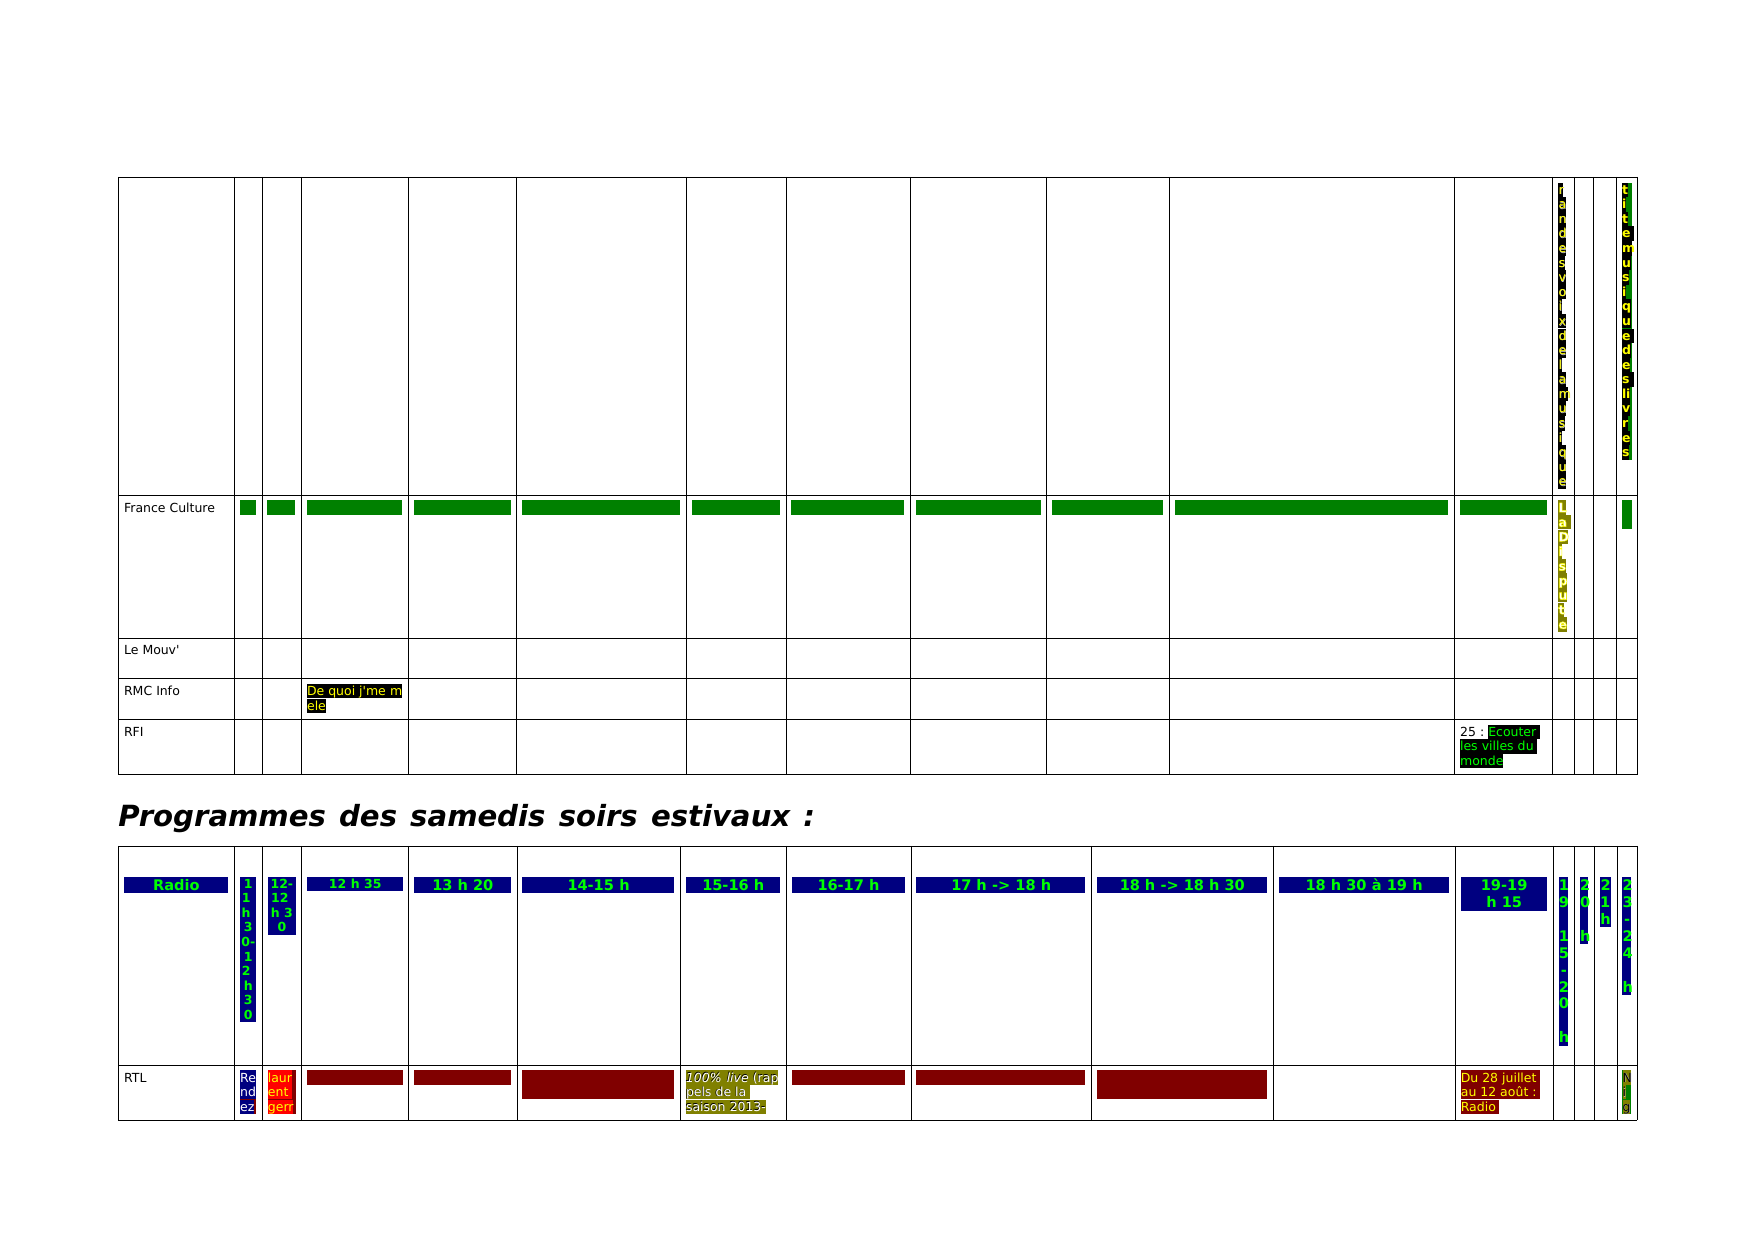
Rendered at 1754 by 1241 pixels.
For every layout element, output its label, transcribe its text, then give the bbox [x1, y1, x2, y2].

table_cell [119, 178, 234, 494]
table_cell [911, 496, 1046, 637]
table_cell Du 28 juillet au 12 août : Radio [1456, 1066, 1553, 1120]
table_cell [787, 720, 910, 774]
table_cell [911, 679, 1046, 719]
table_header 23-24 h [1618, 847, 1637, 1064]
table_header 18 h -> 18 h 30 [1092, 847, 1273, 1064]
table_cell [1575, 1066, 1594, 1120]
table_cell [302, 720, 408, 774]
table_header 19 15-20 h [1554, 847, 1574, 1064]
table_cell [263, 178, 301, 494]
table_cell [263, 679, 301, 719]
table_cell [1170, 720, 1454, 774]
table_header 17 h -> 18 h [912, 847, 1091, 1064]
table_cell France Culture [119, 496, 234, 637]
table_cell [787, 679, 910, 719]
table_cell [1170, 679, 1454, 719]
table_cell 25 : Ecouter les villes du monde [1455, 720, 1552, 774]
subtitle Programmes des samedis soirs estivaux : [118, 799, 1636, 833]
table_cell [1274, 1066, 1455, 1120]
table_cell [1595, 1066, 1617, 1120]
table_cell [235, 679, 262, 719]
table_cell [1594, 178, 1616, 494]
table_cell [1594, 639, 1616, 678]
table_cell [1617, 720, 1637, 774]
table_cell Rendez- [235, 1066, 262, 1120]
table_cell [912, 1066, 1091, 1120]
table_cell [235, 178, 262, 494]
table_header 11 h 30-12 h 30 [235, 847, 262, 1064]
table_cell [1170, 639, 1454, 678]
table_cell [1575, 496, 1593, 637]
table_cell [1047, 639, 1169, 678]
table_header 21 h [1595, 847, 1617, 1064]
table_cell [1170, 178, 1454, 494]
table_cell [1594, 496, 1616, 637]
table_cell [1047, 679, 1169, 719]
table_cell [263, 720, 301, 774]
table_cell [517, 496, 686, 637]
table_cell [1455, 496, 1552, 637]
table_cell [1594, 720, 1616, 774]
table_cell [409, 679, 516, 719]
table_cell RTL [119, 1066, 234, 1120]
table_cell [302, 178, 408, 494]
table_cell [302, 496, 408, 637]
table_cell [302, 1066, 408, 1120]
table_cell [302, 639, 408, 678]
table_cell [1047, 178, 1169, 494]
table_cell [235, 496, 262, 637]
table_cell [518, 1066, 680, 1120]
table_header 14-15 h [518, 847, 680, 1064]
table_cell [263, 639, 301, 678]
table_cell [263, 496, 301, 637]
table_header 12-12 h 30 [263, 847, 301, 1064]
table_cell [1553, 679, 1574, 719]
table_cell [1092, 1066, 1273, 1120]
table_cell [1047, 720, 1169, 774]
table_cell [409, 720, 516, 774]
table_cell [787, 1066, 911, 1120]
table_cell [1170, 496, 1454, 637]
table_cell 100% live (rappels de la saison 2013- [681, 1066, 786, 1120]
table_cell [1455, 679, 1552, 719]
table_cell La Dispute [1553, 496, 1574, 637]
table_cell [1575, 679, 1593, 719]
table_cell [1553, 720, 1574, 774]
table_cell randes voix de la musique [1553, 178, 1574, 494]
table_cell [1047, 496, 1169, 637]
table_cell [687, 639, 786, 678]
table_cell [1617, 639, 1637, 678]
table_cell [1455, 178, 1552, 494]
table_cell [1554, 1066, 1574, 1120]
table_cell RFI [119, 720, 234, 774]
table_header 13 h 20 [409, 847, 517, 1064]
table_cell [1455, 639, 1552, 678]
table_cell [1575, 720, 1593, 774]
table_cell [517, 679, 686, 719]
table_cell [787, 178, 910, 494]
table_cell [1617, 679, 1637, 719]
table_cell [409, 496, 516, 637]
table_cell [787, 639, 910, 678]
table_cell [409, 639, 516, 678]
table_header 16-17 h [787, 847, 911, 1064]
table_cell laurent gerr [263, 1066, 301, 1120]
table_cell [787, 496, 910, 637]
table_header 18 h 30 à 19 h [1274, 847, 1455, 1064]
table_header Radio [119, 847, 234, 1064]
table_cell [1575, 639, 1593, 678]
table_header 12 h 35 [302, 847, 408, 1064]
table_cell [1594, 679, 1616, 719]
table_cell [517, 639, 686, 678]
table_cell [687, 496, 786, 637]
table_cell [687, 720, 786, 774]
table_cell [517, 720, 686, 774]
table_cell [1617, 496, 1637, 637]
table_header 15-16 h [681, 847, 786, 1064]
table_cell De quoi j'me mele [302, 679, 408, 719]
table_cell [911, 639, 1046, 678]
table_cell [409, 178, 516, 494]
table_cell [1553, 639, 1574, 678]
table_cell [235, 720, 262, 774]
table_cell tite musique des livres [1617, 178, 1637, 494]
table_cell [235, 639, 262, 678]
table_cell [911, 720, 1046, 774]
table_cell RMC Info [119, 679, 234, 719]
table_cell [517, 178, 686, 494]
table_cell Le Mouv' [119, 639, 234, 678]
table_cell [687, 679, 786, 719]
table_cell Nig [1618, 1066, 1637, 1120]
table_header 20 h [1575, 847, 1594, 1064]
table_cell [687, 178, 786, 494]
table_cell [911, 178, 1046, 494]
table_cell [409, 1066, 517, 1120]
table_cell [1575, 178, 1593, 494]
table_header 19-19 h 15 [1456, 847, 1553, 1064]
